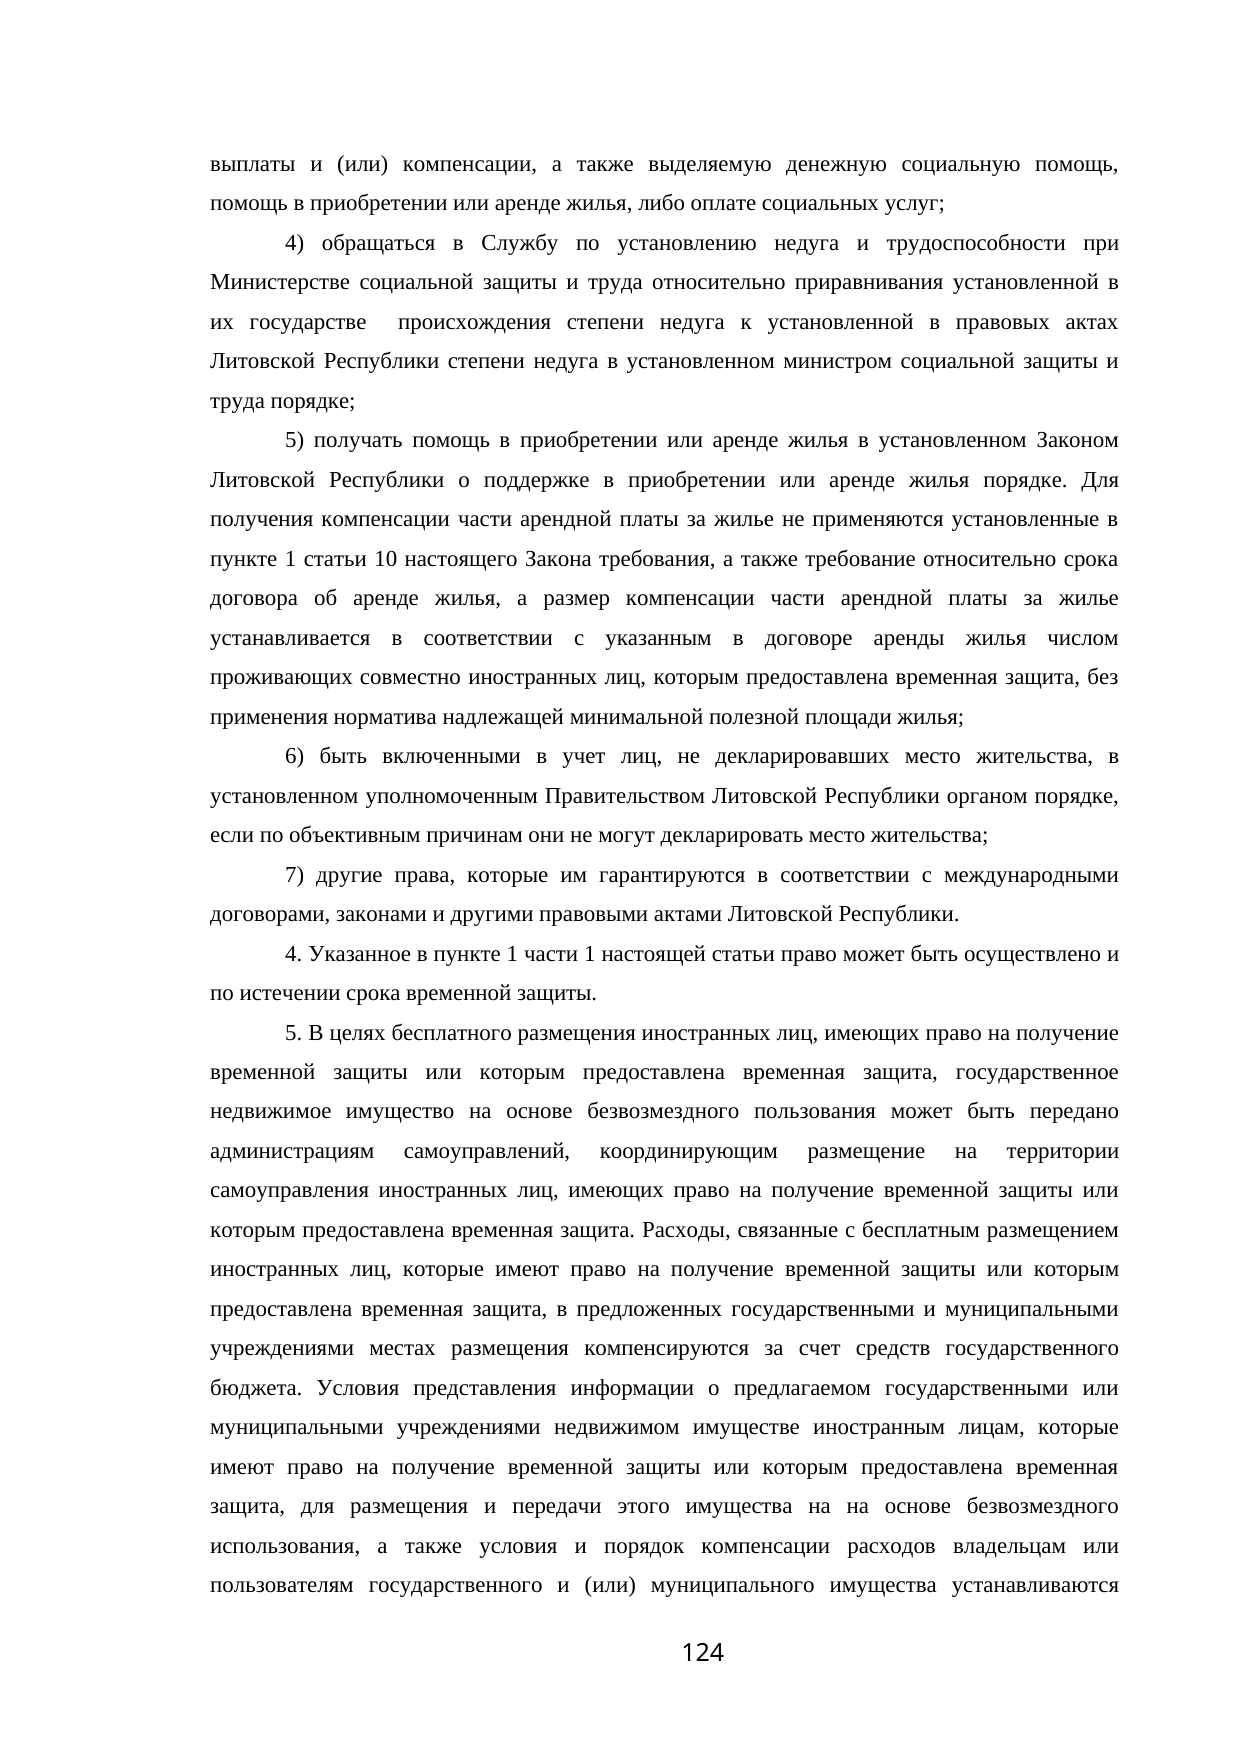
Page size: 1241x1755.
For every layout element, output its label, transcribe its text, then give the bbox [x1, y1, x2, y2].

text 5) получать помощь в приобретении или аренде жилья в установленном Законом Литовской Республики о поддержке в приобретении или аренде жилья порядке. Для получения компенсации части арендной платы за жилье не применяются установленные в пункте 1 статьи 10 настоящего Закона требования, а также требование относительно срока договора об аренде жилья, а размер компенсации части арендной платы за жилье устанавливается в соответствии с указанным в договоре аренды жилья числом проживающих совместно иностранных лиц, которым предоставлена временная защита, без применения норматива надлежащей минимальной полезной площади жилья; [210, 426, 1120, 729]
text 6) быть включенными в учет лиц, не декларировавших место жительства, в установленном уполномоченным Правительством Литовской Республики органом порядке, если по объективным причинам они не могут декларировать место жительства; [210, 742, 1120, 847]
text 4) обращаться в Службу по установлению недуга и трудоспособности при Министерстве социальной защиты и труда относительно приравнивания установленной в их государстве происхождения степени недуга к установленной в правовых актах Литовской Республики степени недуга в установленном министром социальной защиты и труда порядке; [210, 229, 1120, 413]
text выплаты и (или) компенсации, а также выделяемую денежную социальную помощь, помощь в приобретении или аренде жилья, либо оплате социальных услуг; [210, 150, 1120, 216]
text 7) другие права, которые им гарантируются в соответствии с международными договорами, законами и другими правовыми актами Литовской Республики. [210, 861, 1120, 926]
text 5. В целях бесплатного размещения иностранных лиц, имеющих право на получение временной защиты или которым предоставлена временная защита, государственное недвижимое имущество на основе безвозмездного пользования может быть передано администрациям самоуправлений, координирующим размещение на территории самоуправления иностранных лиц, имеющих право на получение временной защиты или которым предоставлена временная защита. Расходы, связанные с бесплатным размещением иностранных лиц, которые имеют право на получение временной защиты или которым предоставлена временная защита, в предложенных государственными и муниципальными учреждениями местах размещения компенсируются за счет средств государственного бюджета. Условия представления информации о предлагаемом государственными или муниципальными учреждениями недвижимом имуществе иностранным лицам, которые имеют право на получение временной защиты или которым предоставлена временная защита, для размещения и передачи этого имущества на на основе безвозмездного использования, а также условия и порядок компенсации расходов владельцам или пользователям государственного и (или) муниципального имущества устанавливаются [210, 1018, 1120, 1598]
text 4. Указанное в пункте 1 части 1 настоящей статьи право может быть осуществлено и по истечении срока временной защиты. [210, 939, 1120, 1005]
